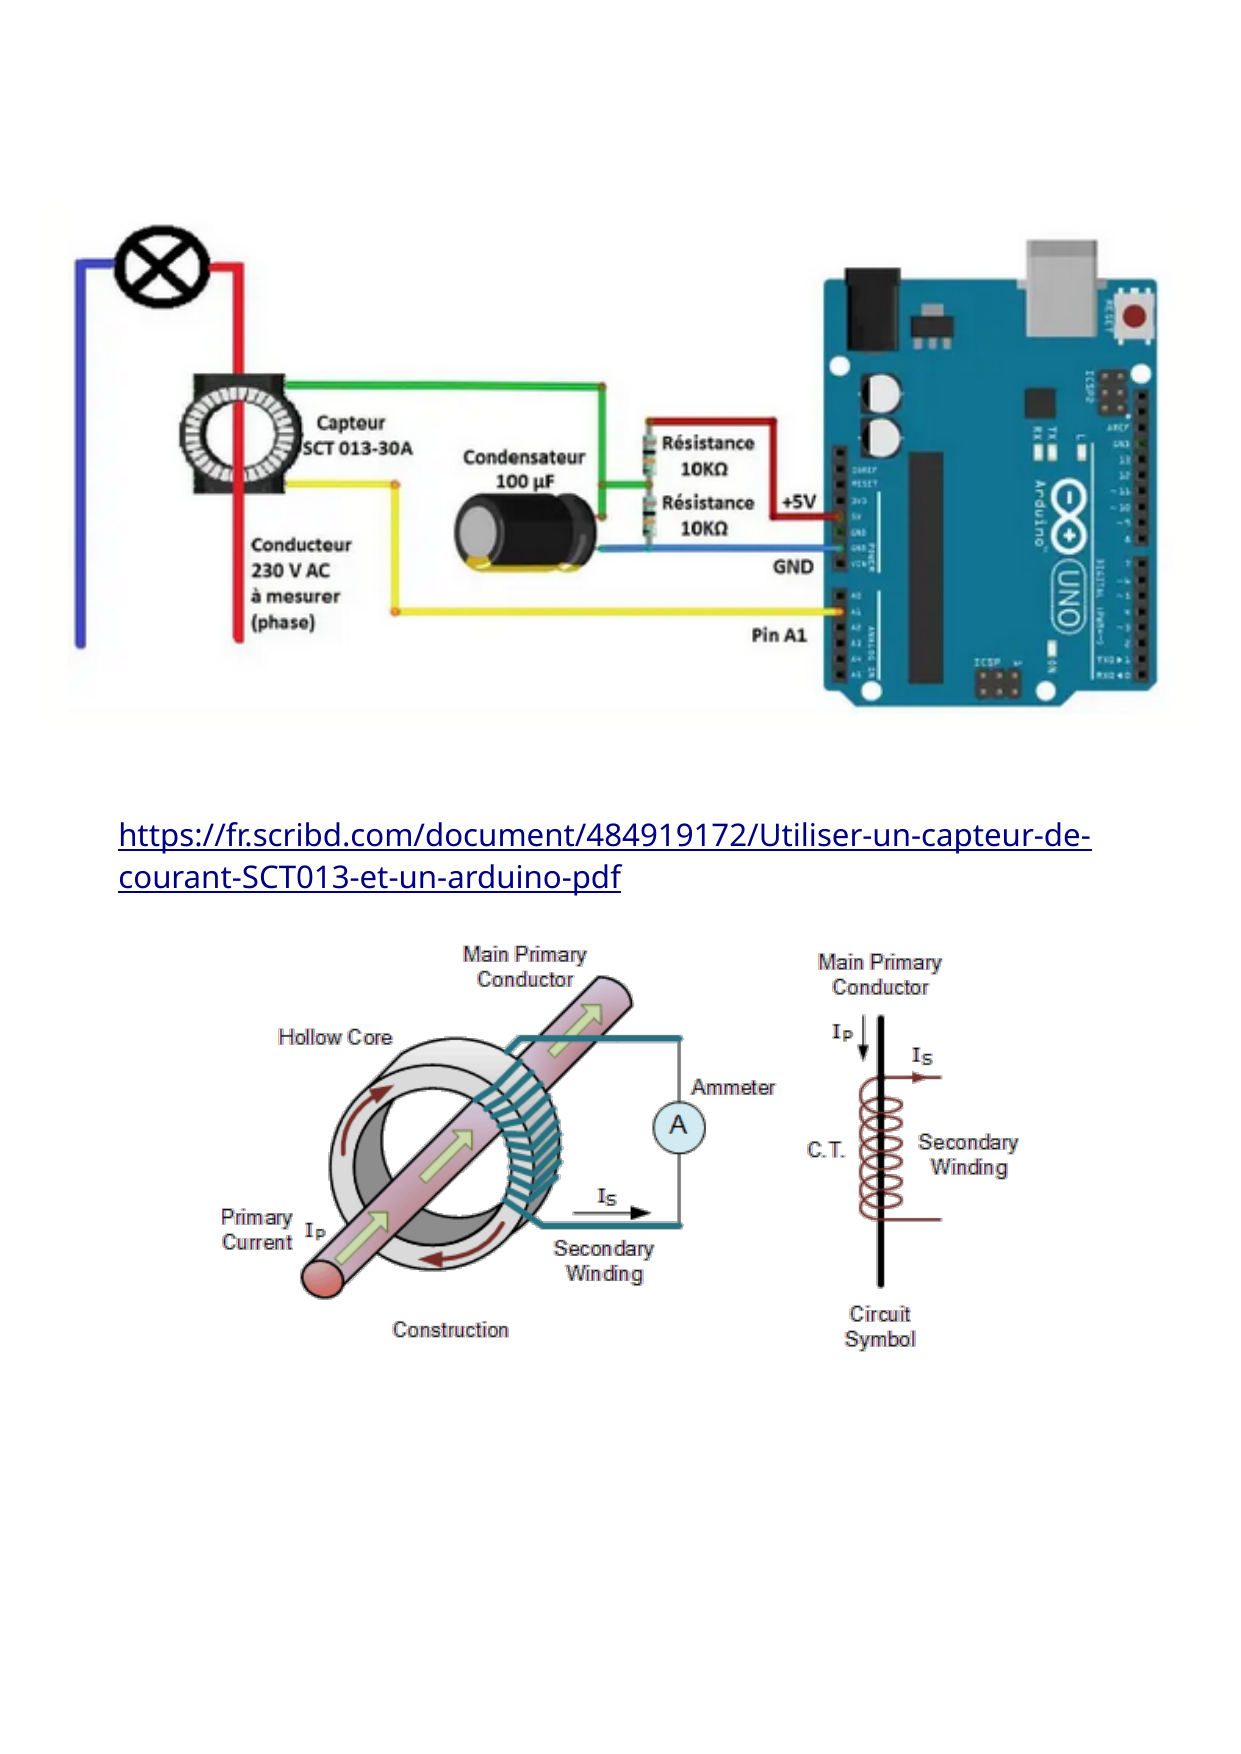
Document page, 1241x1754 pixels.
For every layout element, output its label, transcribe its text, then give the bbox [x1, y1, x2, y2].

picture [221, 940, 1019, 1353]
picture [44, 203, 1196, 728]
text https://fr.scribd.com/document/484919172/Utiliser-un-capteur-de-courant-SCT013-et-un-arduino-pdf [118, 812, 1122, 898]
